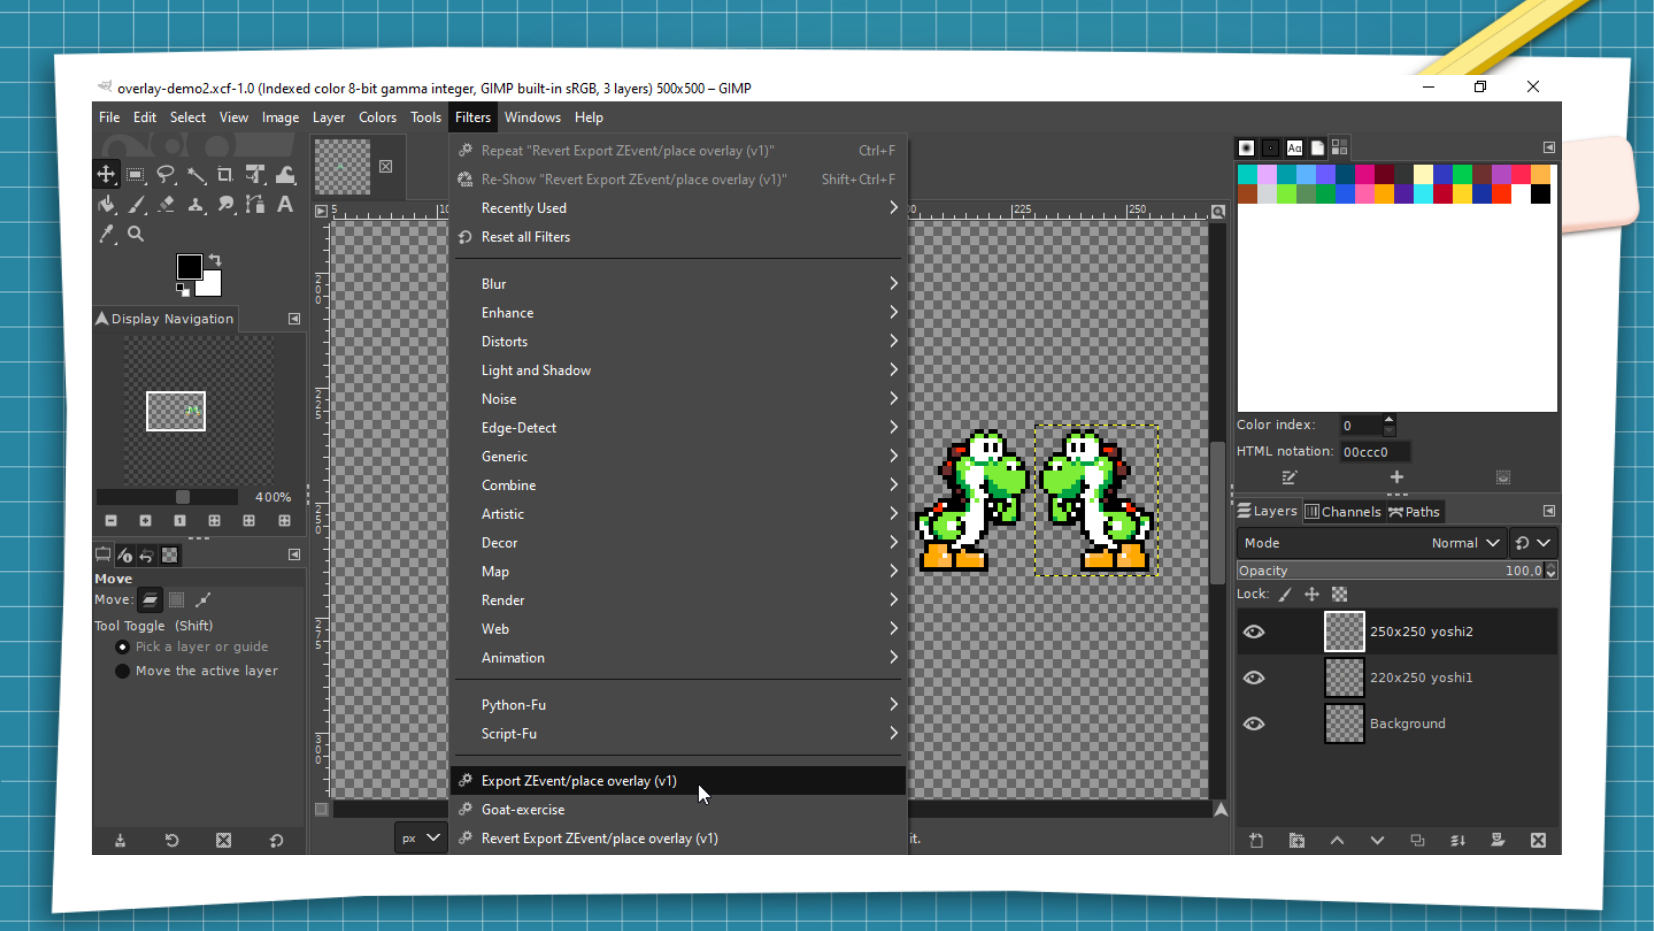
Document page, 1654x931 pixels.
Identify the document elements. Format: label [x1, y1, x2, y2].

picture [91, 75, 1562, 855]
